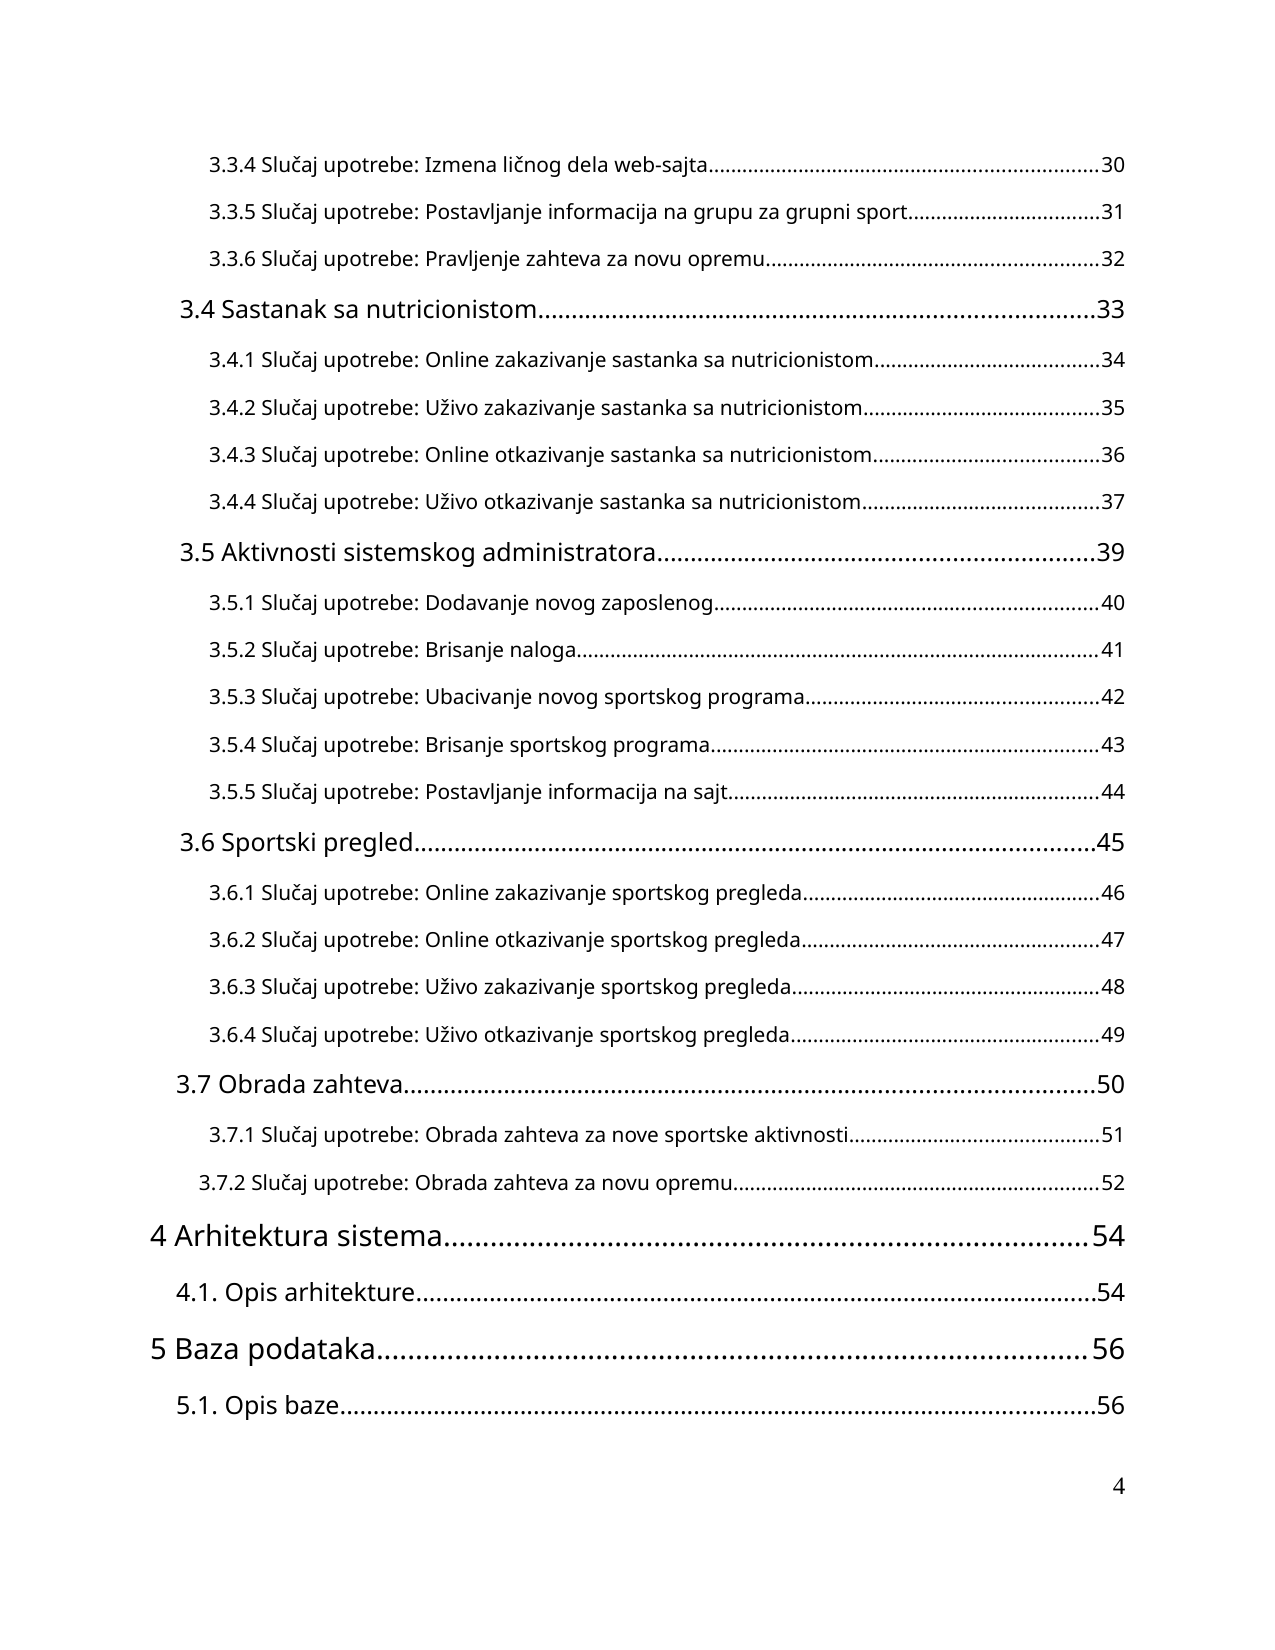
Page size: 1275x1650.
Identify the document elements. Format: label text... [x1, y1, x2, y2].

text 3.4.1 Slučaj upotrebe: Online zakazivanje sastanka sa nutricionistom 34 [209, 345, 1125, 374]
text 3.4.4 Slučaj upotrebe: Uživo otkazivanje sastanka sa nutricionistom 37 [209, 487, 1125, 516]
text 5.1. Opis baze 56 [150, 1387, 1125, 1421]
text 3.6.3 Slučaj upotrebe: Uživo zakazivanje sportskog pregleda 48 [209, 972, 1125, 1001]
text 3.5.4 Slučaj upotrebe: Brisanje sportskog programa 43 [209, 730, 1125, 758]
text 3.7 Obrada zahteva 50 [150, 1067, 1125, 1101]
text 3.5.3 Slučaj upotrebe: Ubacivanje novog sportskog programa 42 [209, 682, 1125, 711]
text 3.6 Sportski pregled 45 [179, 824, 1125, 858]
text 3.3.4 Slučaj upotrebe: Izmena ličnog dela web-sajta 30 [209, 150, 1125, 178]
text 3.4 Sastanak sa nutricionistom 33 [179, 292, 1125, 326]
text 3.7.1 Slučaj upotrebe: Obrada zahteva za nove sportske aktivnosti 51 [209, 1120, 1125, 1149]
text 3.6.1 Slučaj upotrebe: Online zakazivanje sportskog pregleda 46 [209, 878, 1125, 906]
text 3.5 Aktivnosti sistemskog administratora 39 [179, 534, 1125, 568]
text 4.1. Opis arhitekture 54 [150, 1274, 1125, 1308]
text 3.6.4 Slučaj upotrebe: Uživo otkazivanje sportskog pregleda 49 [209, 1020, 1125, 1048]
text 3.5.5 Slučaj upotrebe: Postavljanje informacija na sajt 44 [209, 777, 1125, 806]
text 3.7.2 Slučaj upotrebe: Obrada zahteva za novu opremu 52 [150, 1168, 1125, 1196]
text 3.5.1 Slučaj upotrebe: Dodavanje novog zaposlenog 40 [209, 588, 1125, 616]
text 5 Baza podataka 56 [150, 1328, 1125, 1368]
text 3.3.6 Slučaj upotrebe: Pravljenje zahteva za novu opremu 32 [209, 244, 1125, 273]
text 3.4.3 Slučaj upotrebe: Online otkazivanje sastanka sa nutricionistom 36 [209, 440, 1125, 468]
text 4 Arhitektura sistema 54 [150, 1215, 1125, 1255]
text 3.4.2 Slučaj upotrebe: Uživo zakazivanje sastanka sa nutricionistom 35 [209, 393, 1125, 421]
text 3.6.2 Slučaj upotrebe: Online otkazivanje sportskog pregleda 47 [209, 925, 1125, 953]
text 3.3.5 Slučaj upotrebe: Postavljanje informacija na grupu za grupni sport 31 [209, 197, 1125, 226]
text 3.5.2 Slučaj upotrebe: Brisanje naloga 41 [209, 635, 1125, 664]
